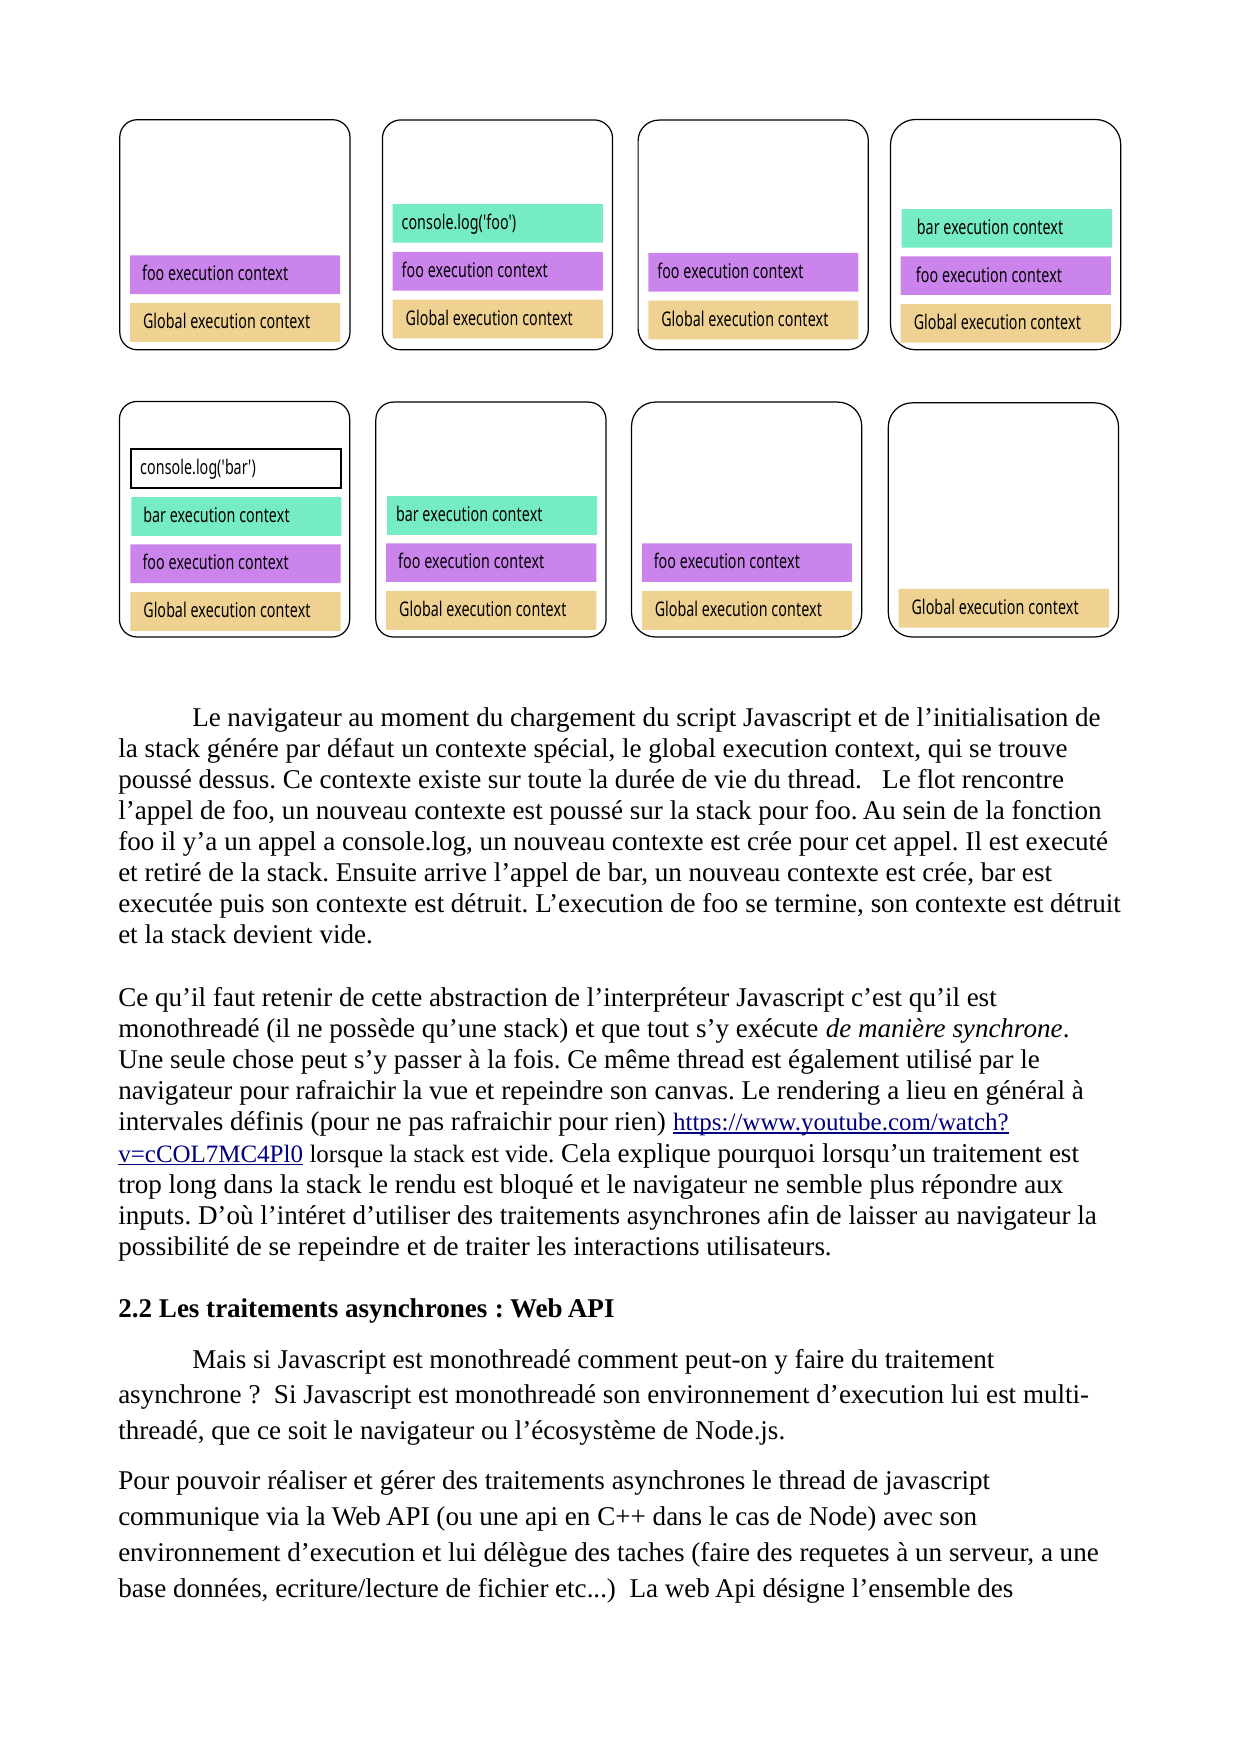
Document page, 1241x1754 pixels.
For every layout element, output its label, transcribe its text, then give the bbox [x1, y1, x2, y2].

text Pour pouvoir réaliser et gérer des traitements asynchrones le thread de javascript communique via la Web API (ou une api en C++ dans le cas de Node) avec son environnement d’execution et lui délègue des taches (faire des requetes à un serveur, a une base données, ecriture/lecture de fichier etc...) La web Api désigne l’ensemble des [118, 1464, 1122, 1603]
text Mais si Javascript est monothreadé comment peut-on y faire du traitement asynchrone ? Si Javascript est monothreadé son environnement d’execution lui est multi-threadé, que ce soit le navigateur ou l’écosystème de Node.js. [118, 1343, 1122, 1445]
text 2.2 Les traitements asynchrones : Web API [118, 1292, 1122, 1323]
text Ce qu’il faut retenir de cette abstraction de l’interpréteur Javascript c’est qu’il est monothreadé (il ne possède qu’une stack) et que tout s’y exécute de manière synchrone. Une seule chose peut s’y passer à la fois. Ce même thread est également utilisé par le navigateur pour rafraichir la vue et repeindre son canvas. Le rendering a lieu en général à intervales définis (pour ne pas rafraichir pour rien) https://www.youtube.com/watch?v=cCOL7MC4Pl0 lorsque la stack est vide. Cela explique pourquoi lorsqu’un traitement est trop long dans la stack le rendu est bloqué et le navigateur ne semble plus répondre aux inputs. D’où l’intéret d’utiliser des traitements asynchrones afin de laisser au navigateur la possibilité de se repeindre et de traiter les interactions utilisateurs. [118, 981, 1122, 1261]
text Le navigateur au moment du chargement du script Javascript et de l’initialisation de la stack génére par défaut un contexte spécial, le global execution context, qui se trouve poussé dessus. Ce contexte existe sur toute la durée de vie du thread. Le flot rencontre l’appel de foo, un nouveau contexte est poussé sur la stack pour foo. Au sein de la fonction foo il y’a un appel a console.log, un nouveau contexte est crée pour cet appel. Il est executé et retiré de la stack. Ensuite arrive l’appel de bar, un nouveau contexte est crée, bar est executée puis son contexte est détruit. L’execution de foo se termine, son contexte est détruit et la stack devient vide. [118, 701, 1122, 950]
